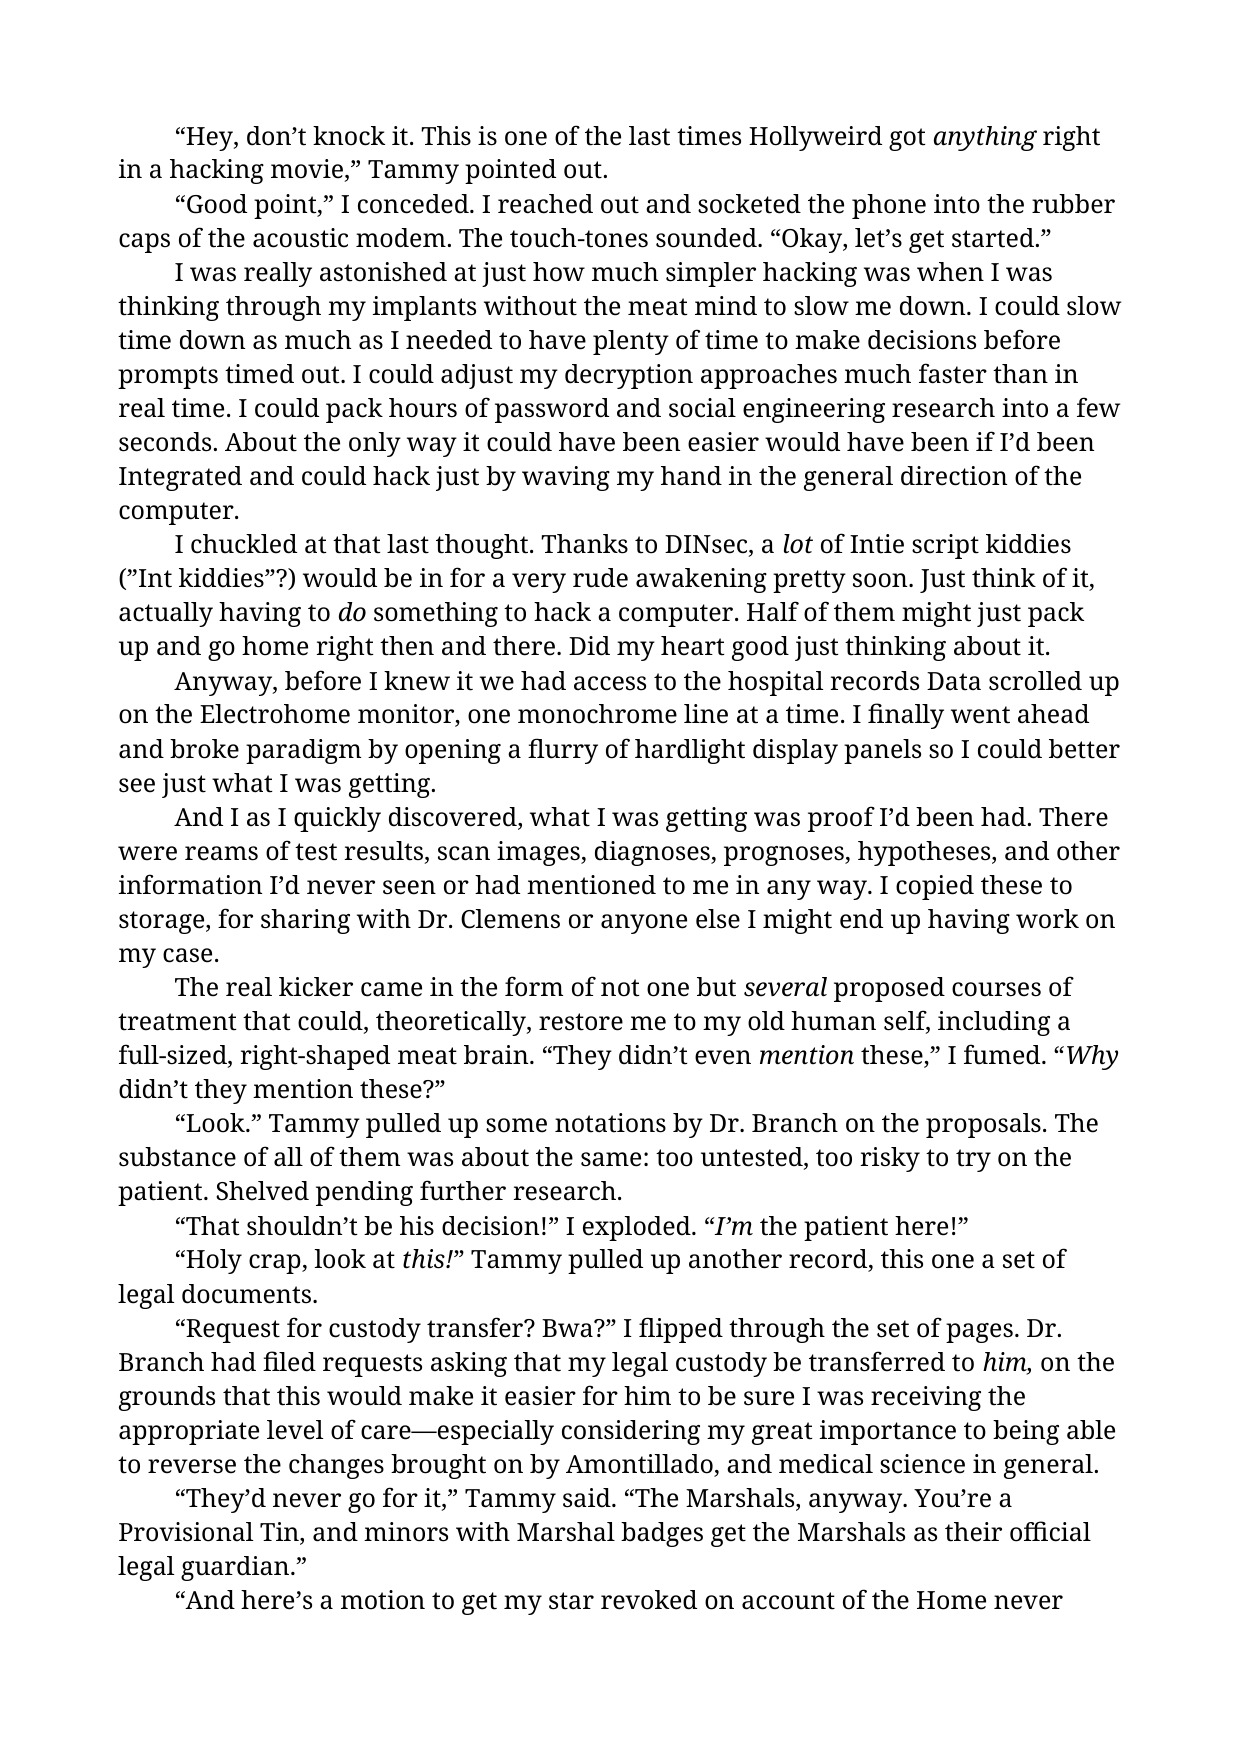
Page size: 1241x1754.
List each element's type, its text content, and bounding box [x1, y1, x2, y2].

text And I as I quickly discovered, what I was getting was proof I’d been had. There were reams of test results, scan images, diagnoses, prognoses, hypotheses, and other information I’d never seen or had mentioned to me in any way. I copied these to storage, for sharing with Dr. Clemens or anyone else I might end up having work on my case. [118, 799, 1122, 970]
text The real kicker came in the form of not one but several proposed courses of treatment that could, theoretically, restore me to my old human self, including a full-sized, right-shaped meat brain. “They didn’t even mention these,” I fumed. “Why didn’t they mention these?” [118, 970, 1122, 1106]
text “Request for custody transfer? Bwa?” I flipped through the set of pages. Dr. Branch had filed requests asking that my legal custody be transferred to him, on the grounds that this would make it easier for him to be sure I was receiving the appropriate level of care—especially considering my great importance to being able to reverse the changes brought on by Amontillado, and medical science in general. [118, 1310, 1122, 1481]
text I chuckled at that last thought. Thanks to DINsec, a lot of Intie script kiddies (”Int kiddies”?) would be in for a very rude awakening pretty soon. Just think of it, actually having to do something to hack a computer. Half of them might just pack up and go home right then and there. Did my heart good just thinking about it. [118, 527, 1122, 663]
text “They’d never go for it,” Tammy said. “The Marshals, anyway. You’re a Provisional Tin, and minors with Marshal badges get the Marshals as their official legal guardian.” [118, 1481, 1122, 1583]
text Anyway, before I knew it we had access to the hospital records Data scrolled up on the Electrohome monitor, one monochrome line at a time. I finally went ahead and broke paradigm by opening a flurry of hardlight display panels so I could better see just what I was getting. [118, 663, 1122, 799]
text “Look.” Tammy pulled up some notations by Dr. Branch on the proposals. The substance of all of them was about the same: too untested, too risky to try on the patient. Shelved pending further research. [118, 1106, 1122, 1208]
text “Holy crap, look at this!” Tammy pulled up another record, this one a set of legal documents. [118, 1242, 1122, 1310]
text “Good point,” I conceded. I reached out and socketed the phone into the rubber caps of the acoustic modem. The touch-tones sounded. “Okay, let’s get started.” [118, 186, 1122, 254]
text “Hey, don’t knock it. This is one of the last times Hollyweird got anything right in a hacking movie,” Tammy pointed out. [118, 118, 1122, 186]
text “That shouldn’t be his decision!” I exploded. “I’m the patient here!” [118, 1208, 1122, 1242]
text “And here’s a motion to get my star revoked on account of the Home never [118, 1583, 1122, 1617]
text I was really astonished at just how much simpler hacking was when I was thinking through my implants without the meat mind to slow me down. I could slow time down as much as I needed to have plenty of time to make decisions before prompts timed out. I could adjust my decryption approaches much faster than in real time. I could pack hours of password and social engineering research into a few seconds. About the only way it could have been easier would have been if I’d been Integrated and could hack just by waving my hand in the general direction of the computer. [118, 254, 1122, 527]
